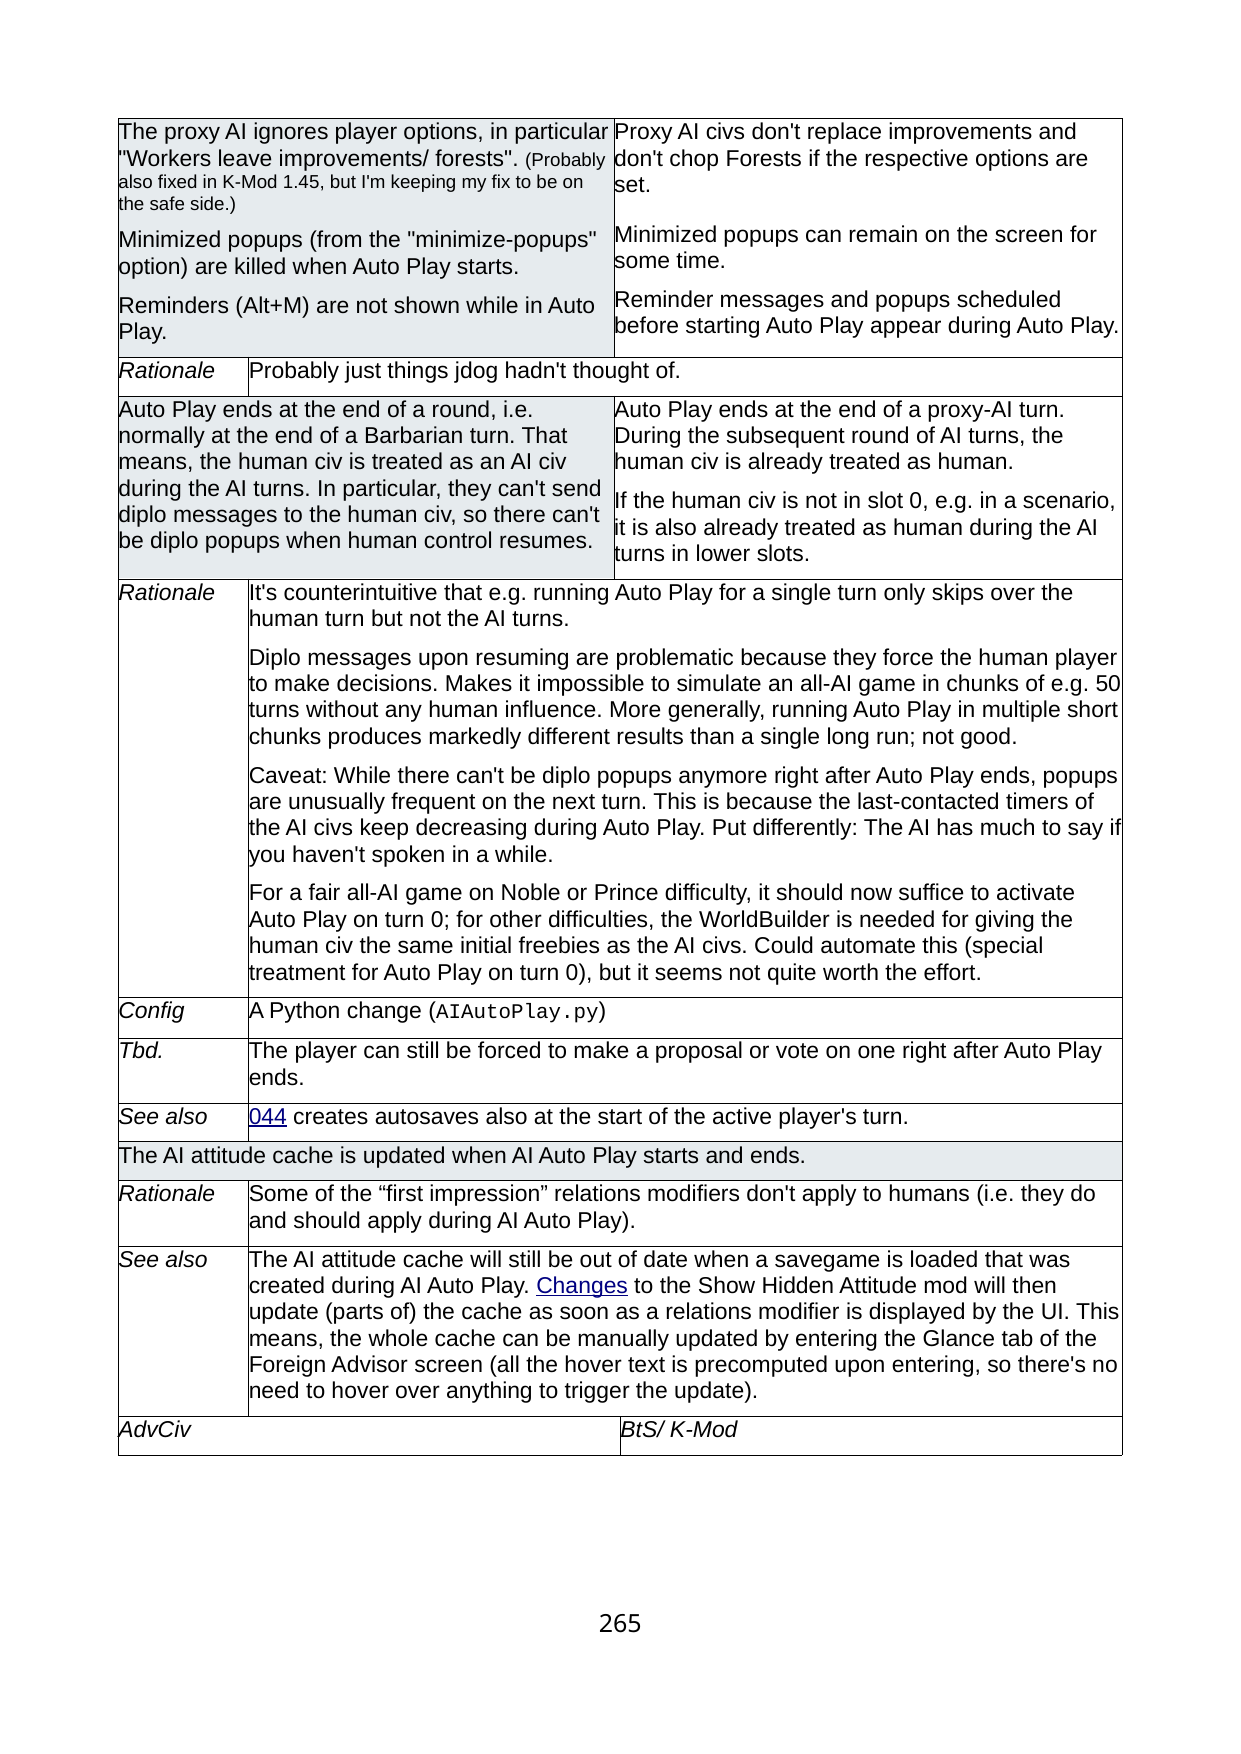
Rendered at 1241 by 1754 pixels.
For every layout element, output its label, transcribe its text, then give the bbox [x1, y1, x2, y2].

table_cell 044 creates autosaves also at the start of the active player's turn. [249, 1104, 1122, 1141]
table_cell The player can still be forced to make a proposal or vote on one right after Auto Play ends. [249, 1039, 1122, 1103]
table_cell Auto Play ends at the end of a proxy-AI turn. During the subsequent round of AI turns, the human civ is already treated as human. If the human civ is not in slot 0, e.g. in a scenario, it is also already treated as human during the AI turns in lower slots. [615, 397, 1122, 578]
table_cell Rationale [119, 358, 248, 396]
table_cell Rationale [119, 1181, 248, 1246]
table_cell Probably just things jdog hadn't thought of. [249, 358, 1122, 396]
table_cell Some of the “first impression” relations modifiers don't apply to humans (i.e. they do and should apply during AI Auto Play). [249, 1181, 1122, 1246]
table_cell Proxy AI civs don't replace improvements and don't chop Forests if the respective options are set. Minimized popups can remain on the screen for some time. Reminder messages and popups scheduled before starting Auto Play appear during Auto Play. [615, 119, 1122, 357]
table_cell Auto Play ends at the end of a round, i.e. normally at the end of a Barbarian turn. That means, the human civ is treated as an AI civ during the AI turns. In particular, they can't send diplo messages to the human civ, so there can't be diplo popups when human control resumes. [119, 397, 614, 578]
table_cell A Python change (AIAutoPlay.py) [249, 998, 1122, 1037]
table_cell Rationale [119, 580, 248, 997]
table_cell See also [119, 1104, 248, 1141]
table_cell It's counterintuitive that e.g. running Auto Play for a single turn only skips over the human turn but not the AI turns. Diplo messages upon resuming are problematic because they force the human player to make decisions. Makes it impossible to simulate an all-AI game in chunks of e.g. 50 turns without any human influence. More generally, running Auto Play in multiple short chunks produces markedly different results than a single long run; not good. Caveat: While there can't be diplo popups anymore right after Auto Play ends, popups are unusually frequent on the next turn. This is because the last-contacted timers of the AI civs keep decreasing during Auto Play. Put differently: The AI has much to say if you haven't spoken in a while. For a fair all-AI game on Noble or Prince difficulty, it should now suffice to activate Auto Play on turn 0; for other difficulties, the WorldBuilder is needed for giving the human civ the same initial freebies as the AI civs. Could automate this (special treatment for Auto Play on turn 0), but it seems not quite worth the effort. [249, 580, 1122, 997]
table_cell Config [119, 998, 248, 1037]
table_cell AdvCiv [119, 1417, 620, 1455]
table_cell See also [119, 1247, 248, 1416]
table_cell Tbd. [119, 1039, 248, 1103]
table_cell The proxy AI ignores player options, in particular "Workers leave improvements/ forests". (Probably also fixed in K-Mod 1.45, but I'm keeping my fix to be on the safe side.) Minimized popups (from the "minimize-popups" option) are killed when Auto Play starts. Reminders (Alt+M) are not shown while in Auto Play. [119, 119, 614, 357]
table_cell The AI attitude cache is updated when AI Auto Play starts and ends. [119, 1142, 1122, 1180]
table_cell BtS/ K-Mod [621, 1417, 1122, 1455]
table_cell The AI attitude cache will still be out of date when a savegame is loaded that was created during AI Auto Play. Changes to the Show Hidden Attitude mod will then update (parts of) the cache as soon as a relations modifier is displayed by the UI. This means, the whole cache can be manually updated by entering the Glance tab of the Foreign Advisor screen (all the hover text is precomputed upon entering, so there's no need to hover over anything to trigger the update). [249, 1247, 1122, 1416]
